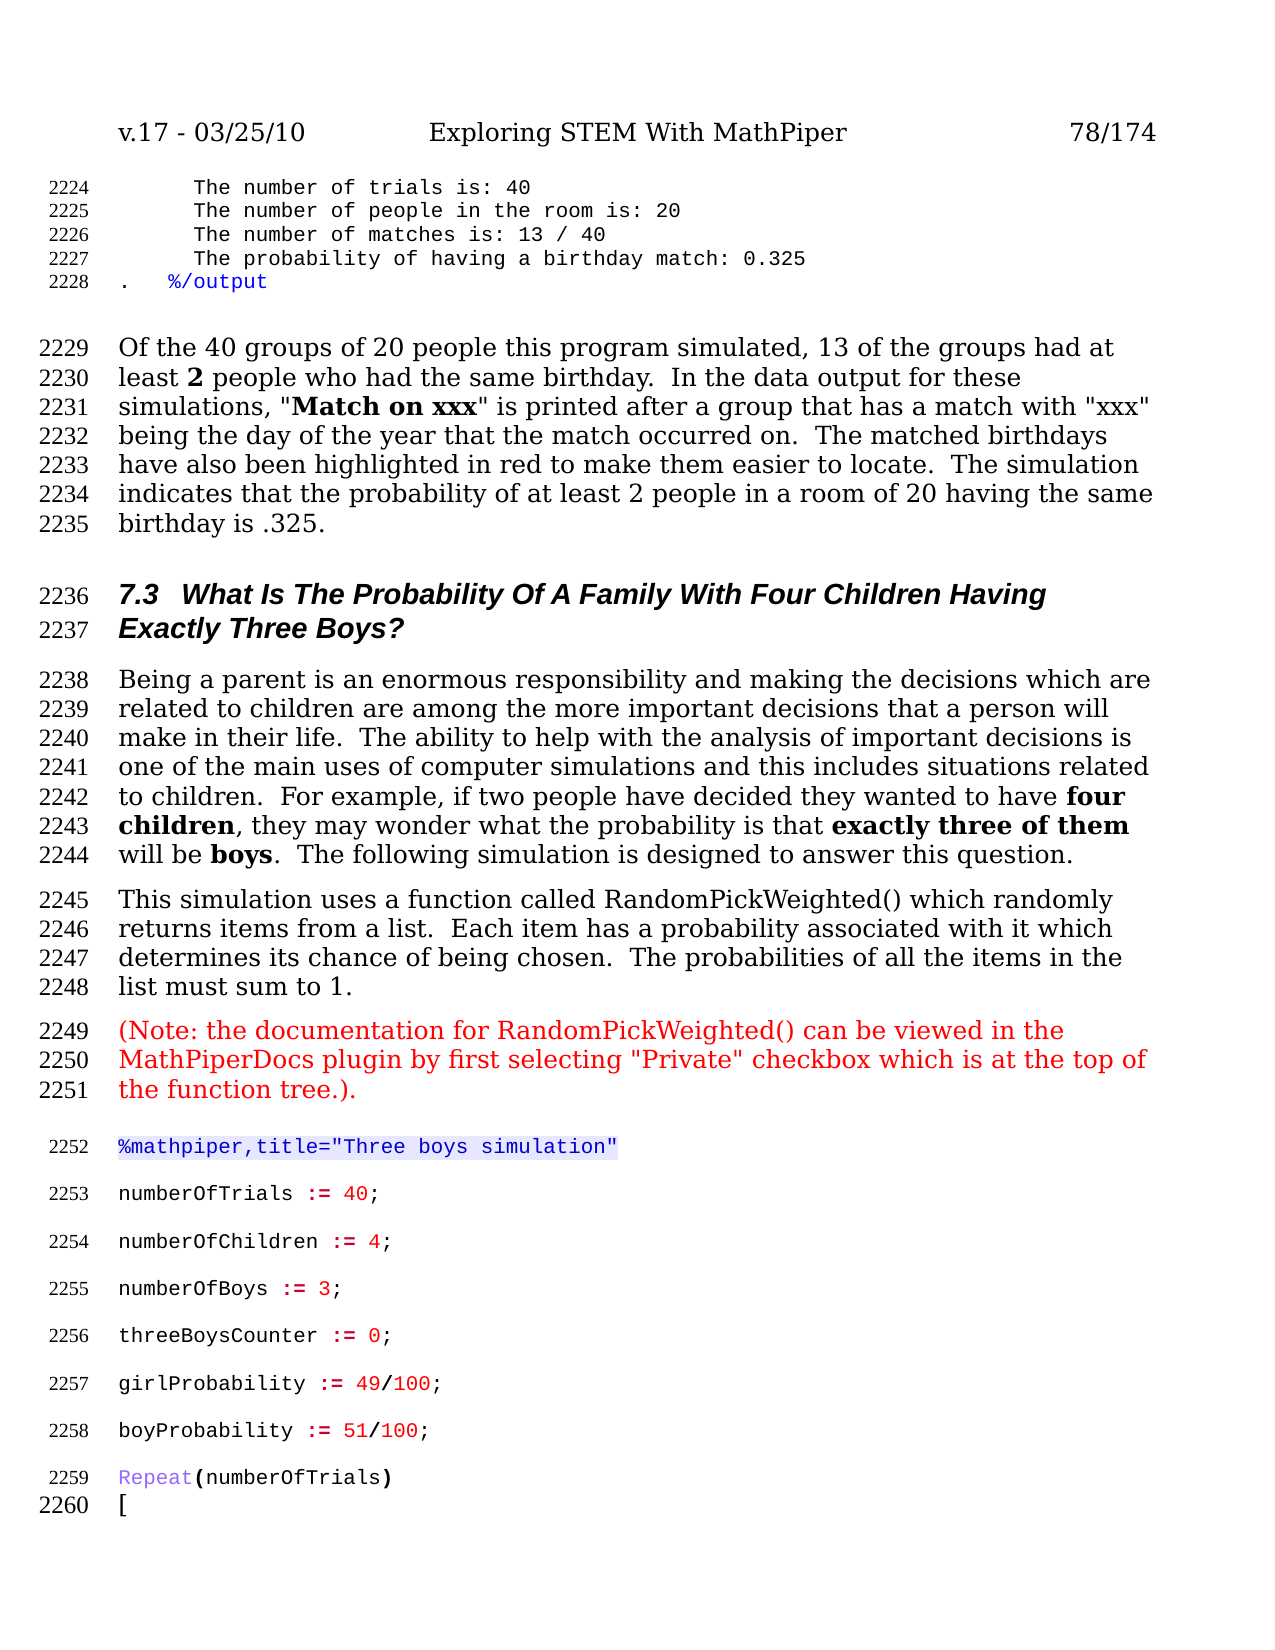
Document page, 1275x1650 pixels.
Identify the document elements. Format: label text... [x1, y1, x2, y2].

text This simulation uses a function called RandomPickWeighted() which randomly returns items from a list. Each item has a probability associated with it which determines its chance of being chosen. The probabilities of all the items in the list must sum to 1. [118, 885, 1157, 1002]
text %mathpiper,title="Three boys simulation" [118, 1136, 1157, 1160]
text numberOfChildren := 4; [118, 1231, 1157, 1254]
text The number of people in the room is: 20 [118, 200, 1157, 224]
subtitle What Is The Probability Of A Family With Four Children Having Exactly Three Boys? [118, 577, 1157, 644]
text (Note: the documentation for RandomPickWeighted() can be viewed in the MathPiperDocs plugin by first selecting "Private" checkbox which is at the top of the function tree.). [118, 1017, 1157, 1104]
text Of the 40 groups of 20 people this program simulated, 13 of the groups had at least 2 people who had the same birthday. In the data output for these simulations, "Match on xxx" is printed after a group that has a match with "xxx" being the day of the year that the match occurred on. The matched birthdays have also been highlighted in red to make them easier to locate. The simulation indicates that the probability of at least 2 people in a room of 20 having the same birthday is .325. [118, 333, 1157, 538]
text numberOfBoys := 3; [118, 1278, 1157, 1302]
text Repeat(numberOfTrials) [118, 1467, 1157, 1491]
text . %/output [118, 271, 1157, 295]
text girlProbability := 49/100; [118, 1372, 1157, 1396]
text numberOfTrials := 40; [118, 1183, 1157, 1207]
text [ [118, 1491, 1157, 1520]
text The number of matches is: 13 / 40 [118, 224, 1157, 248]
text The probability of having a birthday match: 0.325 [118, 248, 1157, 271]
text The number of trials is: 40 [118, 177, 1157, 200]
text threeBoysCounter := 0; [118, 1325, 1157, 1349]
text Being a parent is an enormous responsibility and making the decisions which are related to children are among the more important decisions that a person will make in their life. The ability to help with the analysis of important decisions is one of the main uses of computer simulations and this includes situations related to children. For example, if two people have decided they wanted to have four children, they may wonder what the probability is that exactly three of them will be boys. The following simulation is designed to answer this question. [118, 665, 1157, 870]
text boyProbability := 51/100; [118, 1420, 1157, 1443]
